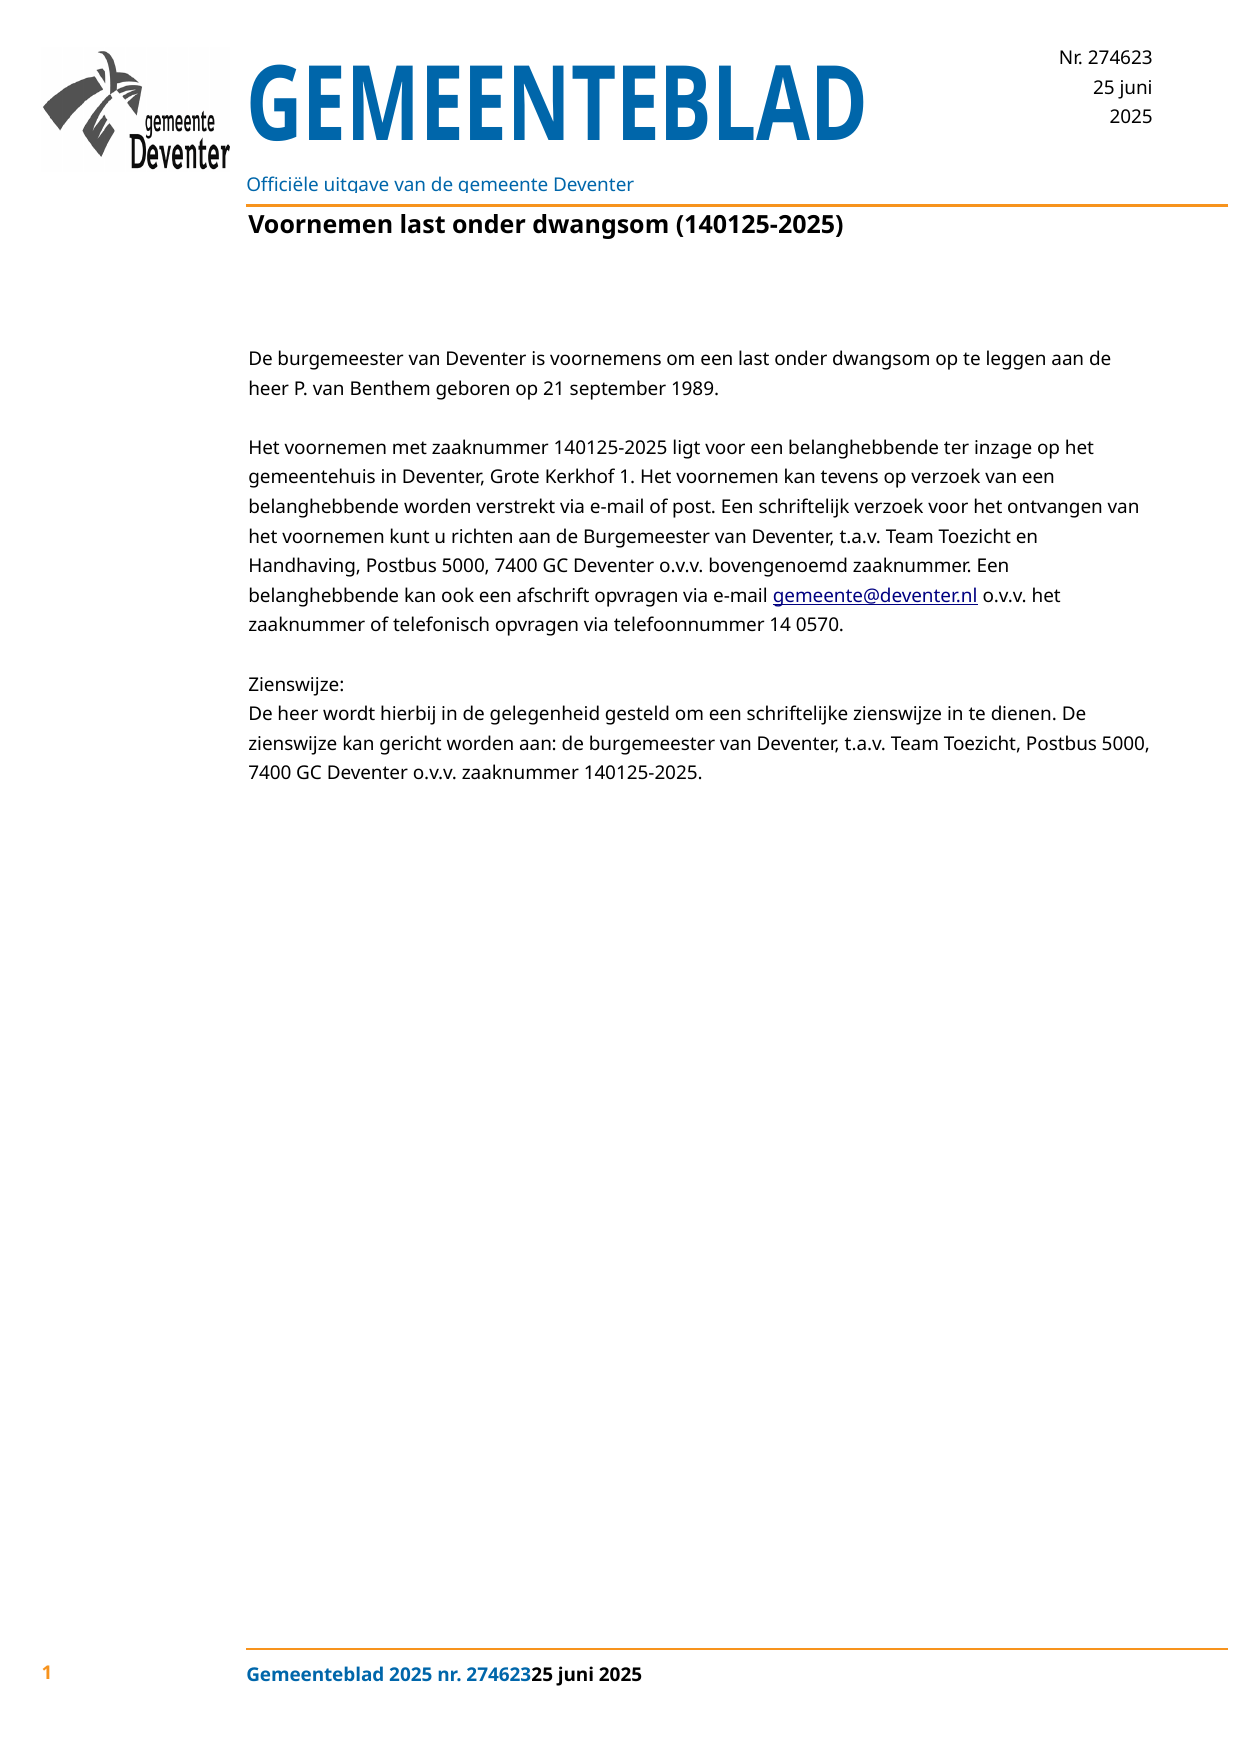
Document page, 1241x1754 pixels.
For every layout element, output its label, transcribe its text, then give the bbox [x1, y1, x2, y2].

text Voornemen last onder dwangsom (140125-2025) [248, 207, 1152, 241]
text De heer wordt hierbij in de gelegenheid gesteld om een schriftelijke zienswijze in te dienen. De zienswijze kan gericht worden aan: de burgemeester van Deventer, t.a.v. Team Toezicht, Postbus 5000, 7400 GC Deventer o.v.v. zaaknummer 140125-2025. [248, 700, 1152, 785]
picture [41, 47, 231, 172]
text De burgemeester van Deventer is voornemens om een last onder dwangsom op te leggen aan de heer P. van Benthem geboren op 21 september 1989. [248, 345, 1152, 401]
text Het voornemen met zaaknummer 140125-2025 ligt voor een belanghebbende ter inzage op het gemeentehuis in Deventer, Grote Kerkhof 1. Het voornemen kan tevens op verzoek van een belanghebbende worden verstrekt via e-mail of post. Een schriftelijk verzoek voor het ontvangen van het voornemen kunt u richten aan de Burgemeester van Deventer, t.a.v. Team Toezicht en Handhaving, Postbus 5000, 7400 GC Deventer o.v.v. bovengenoemd zaaknummer. Een belanghebbende kan ook een afschrift opvragen via e-mail gemeente@deventer.nl o.v.v. het zaaknummer of telefonisch opvragen via telefoonnummer 14 0570. [248, 434, 1152, 637]
text Zienswijze: [248, 671, 1152, 696]
